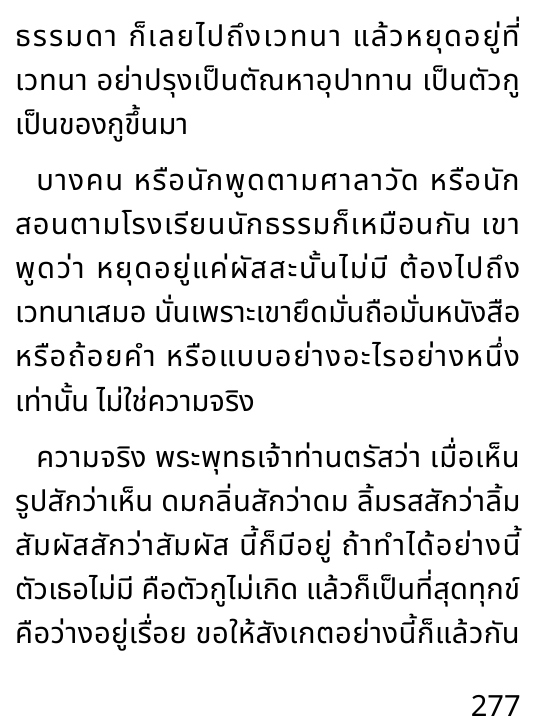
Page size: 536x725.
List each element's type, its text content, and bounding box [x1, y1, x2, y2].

text บางคน หรือนักพูดตามศาลาวัด หรือนักสอนตามโรงเรียนนักธรรมก็เหมือนกัน เขาพูดว่า หยุดอยู่แค่ผัสสะนั้นไม่มี ต้องไปถึงเวทนาเสมอ นั่นเพราะเขายึดมั่นถือมั่นหนังสือหรือถ้อยคำ หรือแบบอย่างอะไรอย่างหนึ่งเท่านั้น ไม่ใช่ความจริง [15, 160, 521, 424]
text ธรรมดา ก็เลยไปถึงเวทนา แล้วหยุดอยู่ที่เวทนา อย่าปรุงเป็นตัณหาอุปาทาน เป็นตัวกู เป็นของกูขึ้นมา [15, 15, 521, 147]
text ความจริง พระพุทธเจ้าท่านตรัสว่า เมื่อเห็นรูปสักว่าเห็น ดมกลิ่นสักว่าดม ลิ้มรสสักว่าลิ้ม สัมผัสสักว่าสัมผัส นี้ก็มีอยู่ ถ้าทำได้อย่างนี้ ตัวเธอไม่มี คือตัวกูไม่เกิด แล้วก็เป็นที่สุดทุกข์ คือว่างอยู่เรื่อย ขอให้สังเกตอย่างนี้ก็แล้วกัน [15, 437, 521, 657]
